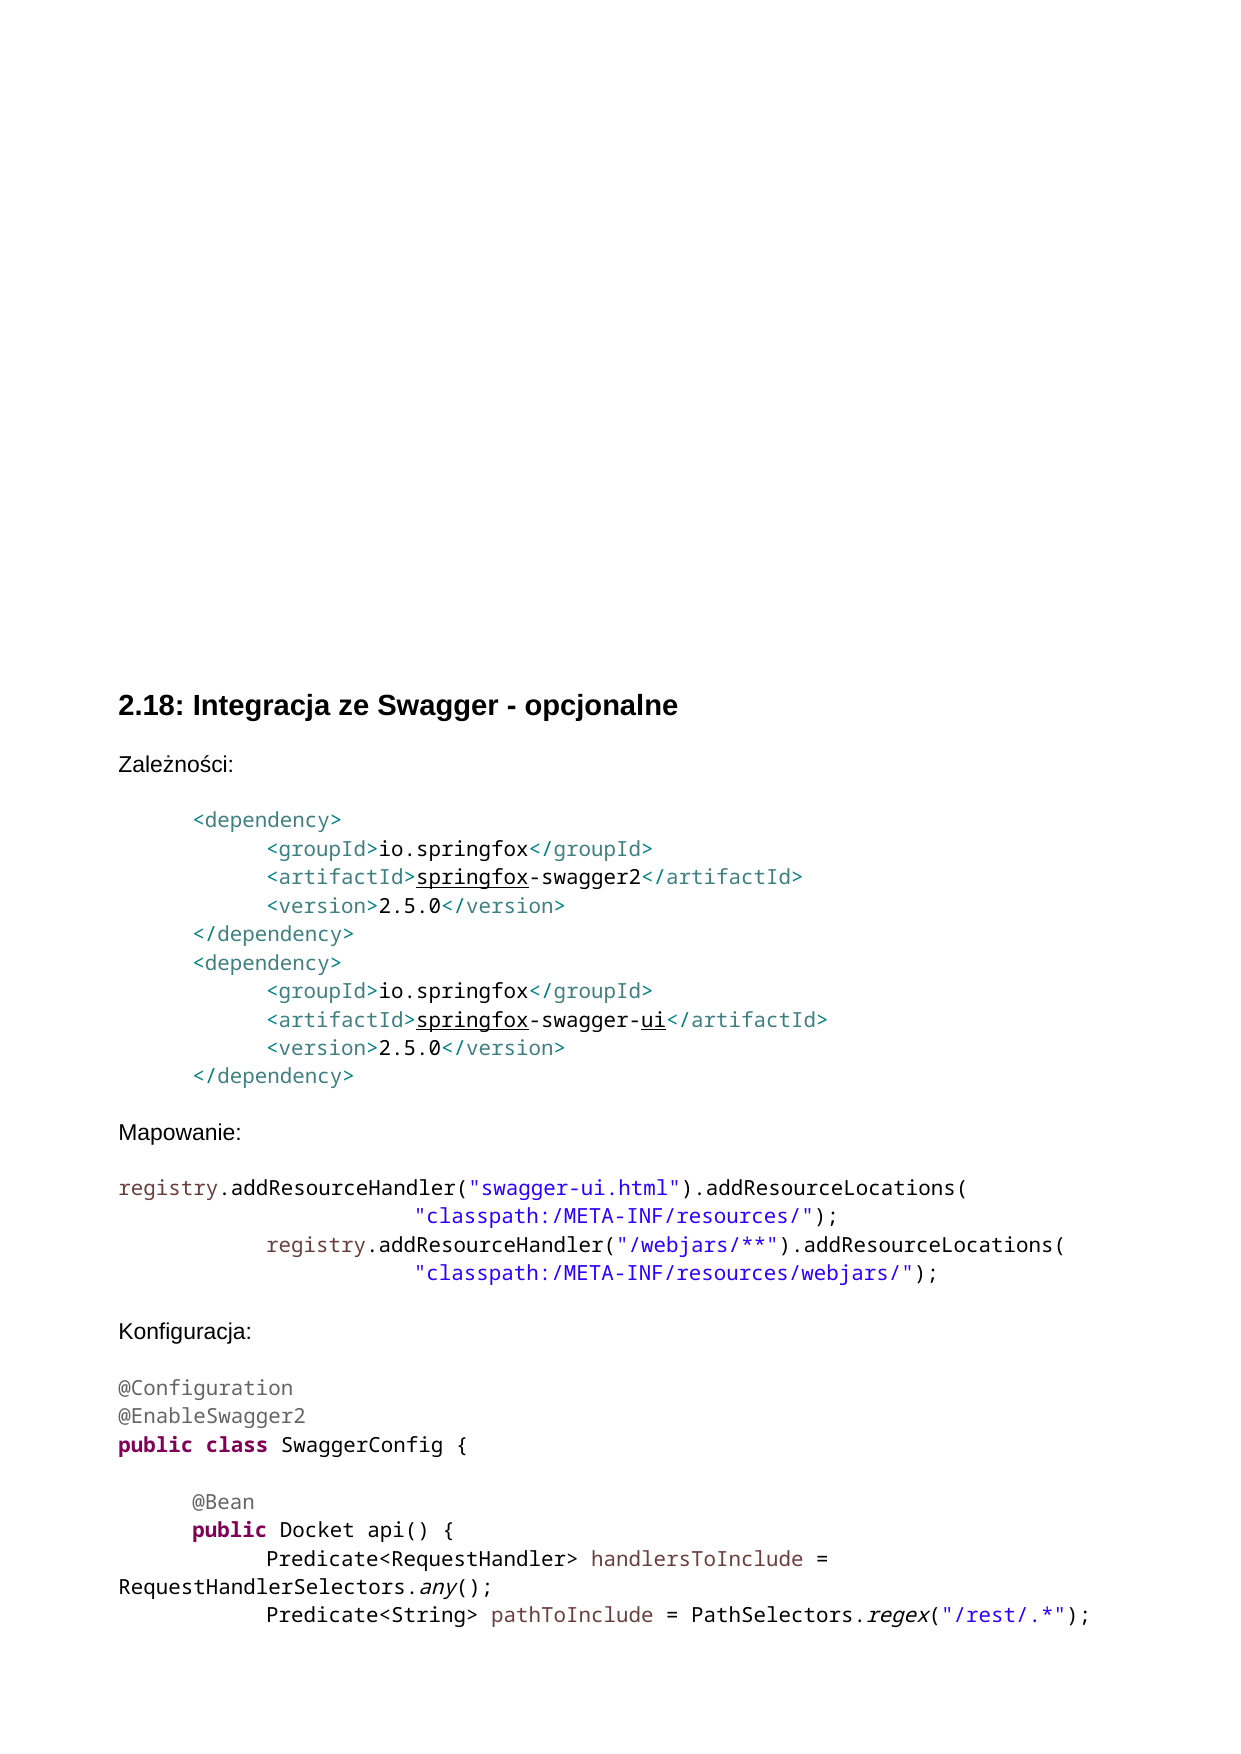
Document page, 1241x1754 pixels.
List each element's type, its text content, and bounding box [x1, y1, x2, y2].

text Zależności: [118, 751, 1122, 777]
text Predicate<String> pathToInclude = PathSelectors.regex("/rest/.*"); [118, 1601, 1122, 1629]
text @Configuration [118, 1373, 1122, 1401]
text registry.addResourceHandler("swagger-ui.html").addResourceLocations( [118, 1173, 1122, 1202]
text <groupId>io.springfox</groupId> [118, 834, 1122, 862]
text <artifactId>springfox-swagger2</artifactId> [118, 862, 1122, 891]
text <version>2.5.0</version> [118, 1033, 1122, 1062]
text <groupId>io.springfox</groupId> [118, 976, 1122, 1005]
text Konfiguracja: [118, 1318, 1122, 1344]
text <dependency> [118, 948, 1122, 976]
text </dependency> [118, 919, 1122, 948]
text "classpath:/META-INF/resources/webjars/"); [118, 1258, 1122, 1287]
text public class SwaggerConfig { [118, 1430, 1122, 1458]
text <version>2.5.0</version> [118, 891, 1122, 919]
text <artifactId>springfox-swagger-ui</artifactId> [118, 1005, 1122, 1033]
text Mapowanie: [118, 1118, 1122, 1145]
text public Docket api() { [118, 1515, 1122, 1544]
text "classpath:/META-INF/resources/"); [118, 1202, 1122, 1230]
text @Bean [118, 1487, 1122, 1515]
text registry.addResourceHandler("/webjars/**").addResourceLocations( [118, 1230, 1122, 1258]
text <dependency> [118, 806, 1122, 834]
text Predicate<RequestHandler> handlersToInclude = RequestHandlerSelectors.any(); [118, 1544, 1122, 1601]
text 2.18: Integracja ze Swagger - opcjonalne [118, 688, 1122, 722]
text @EnableSwagger2 [118, 1401, 1122, 1430]
text </dependency> [118, 1062, 1122, 1090]
